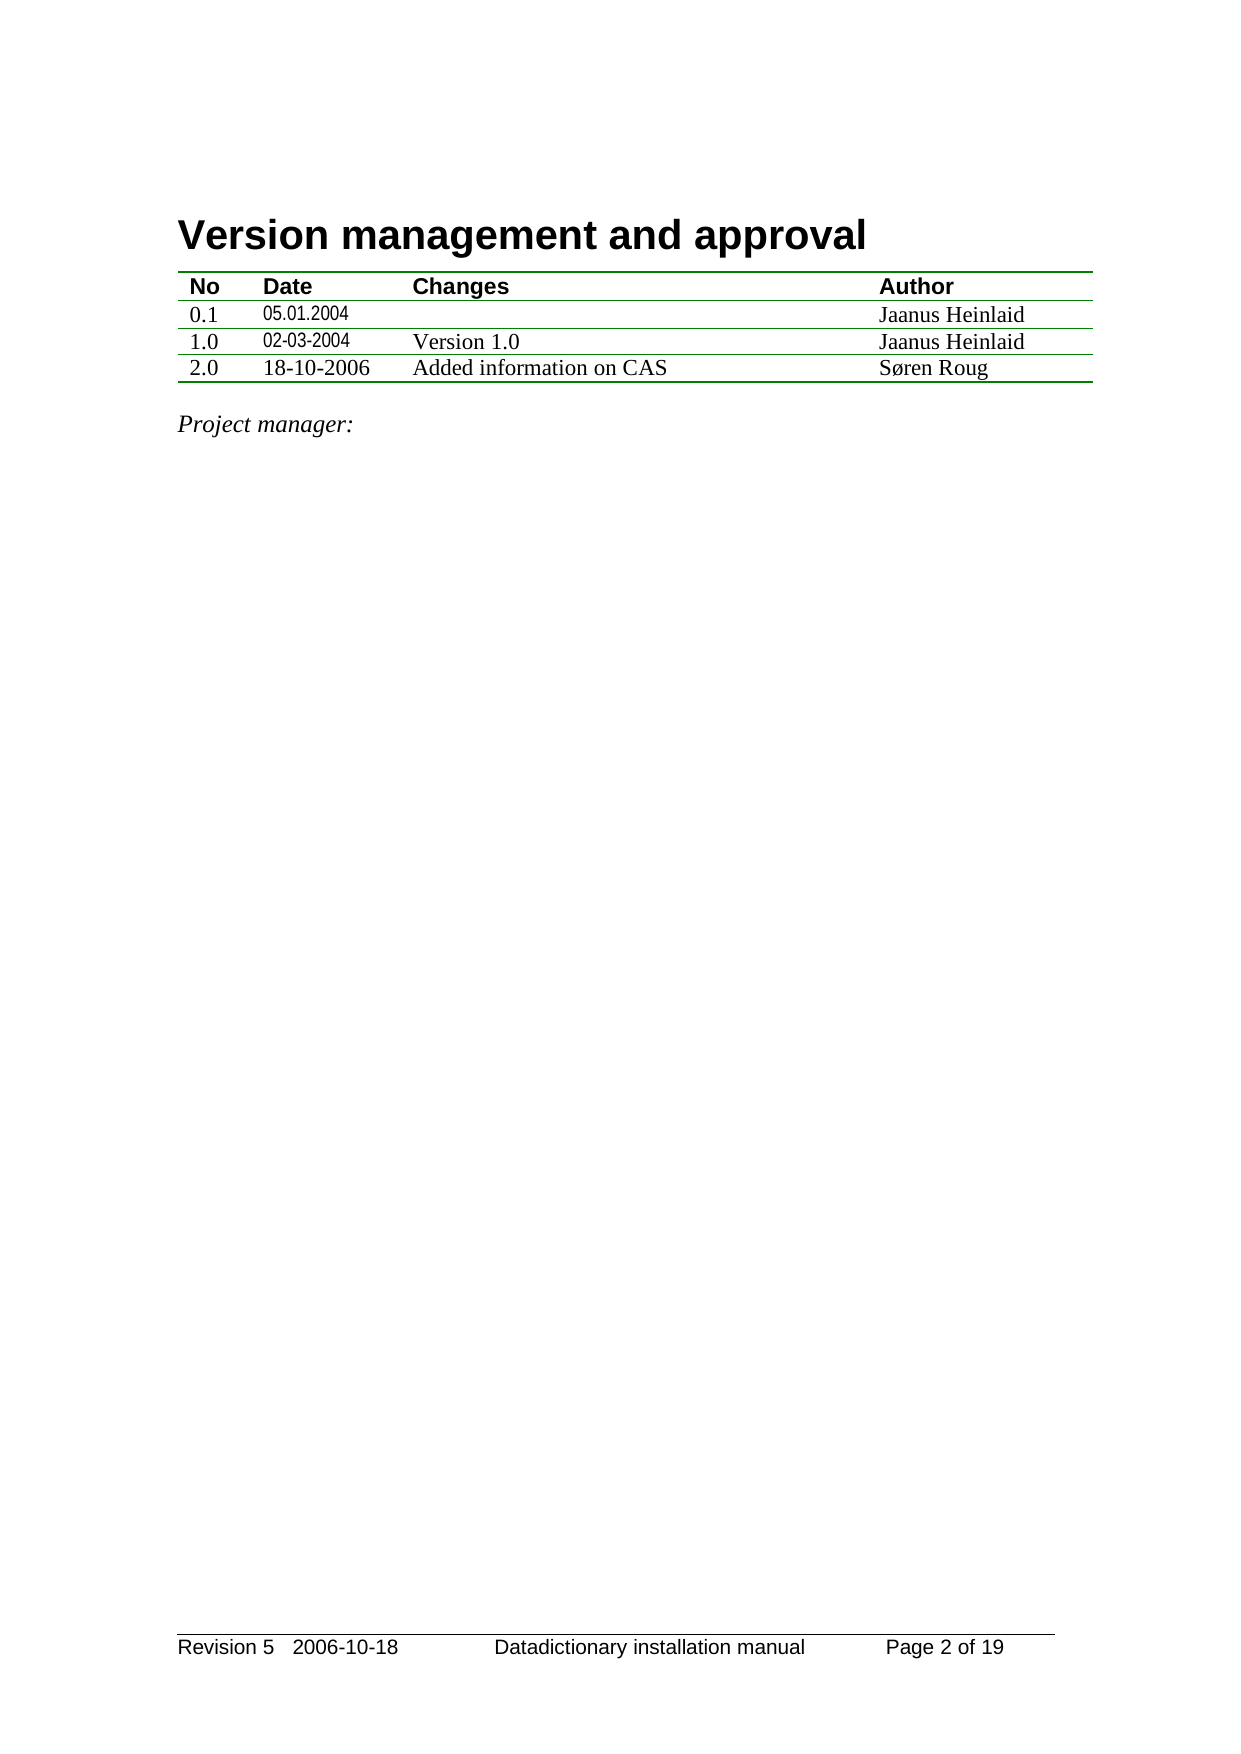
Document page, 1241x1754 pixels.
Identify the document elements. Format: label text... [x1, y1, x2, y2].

table_header Author [868, 273, 1093, 300]
table_cell 2.0 [178, 355, 252, 381]
text Project manager: [177, 409, 1092, 438]
table_cell Søren Roug [868, 355, 1093, 381]
table_cell Jaanus Heinlaid [868, 301, 1093, 327]
table_cell Jaanus Heinlaid [868, 329, 1093, 354]
table_cell 1.0 [178, 329, 252, 354]
table_cell 05.01.2004 [252, 301, 401, 327]
subtitle Version management and approval [177, 210, 1092, 258]
table_cell [401, 301, 868, 327]
table_header Date [252, 273, 401, 300]
table_cell Added information on CAS [401, 355, 868, 381]
table_header No [178, 273, 252, 300]
table_cell 02-03-2004 [252, 329, 401, 354]
table_header Changes [401, 273, 868, 300]
table_cell Version 1.0 [401, 329, 868, 354]
table_cell 18-10-2006 [252, 355, 401, 381]
table_cell 0.1 [178, 301, 252, 327]
